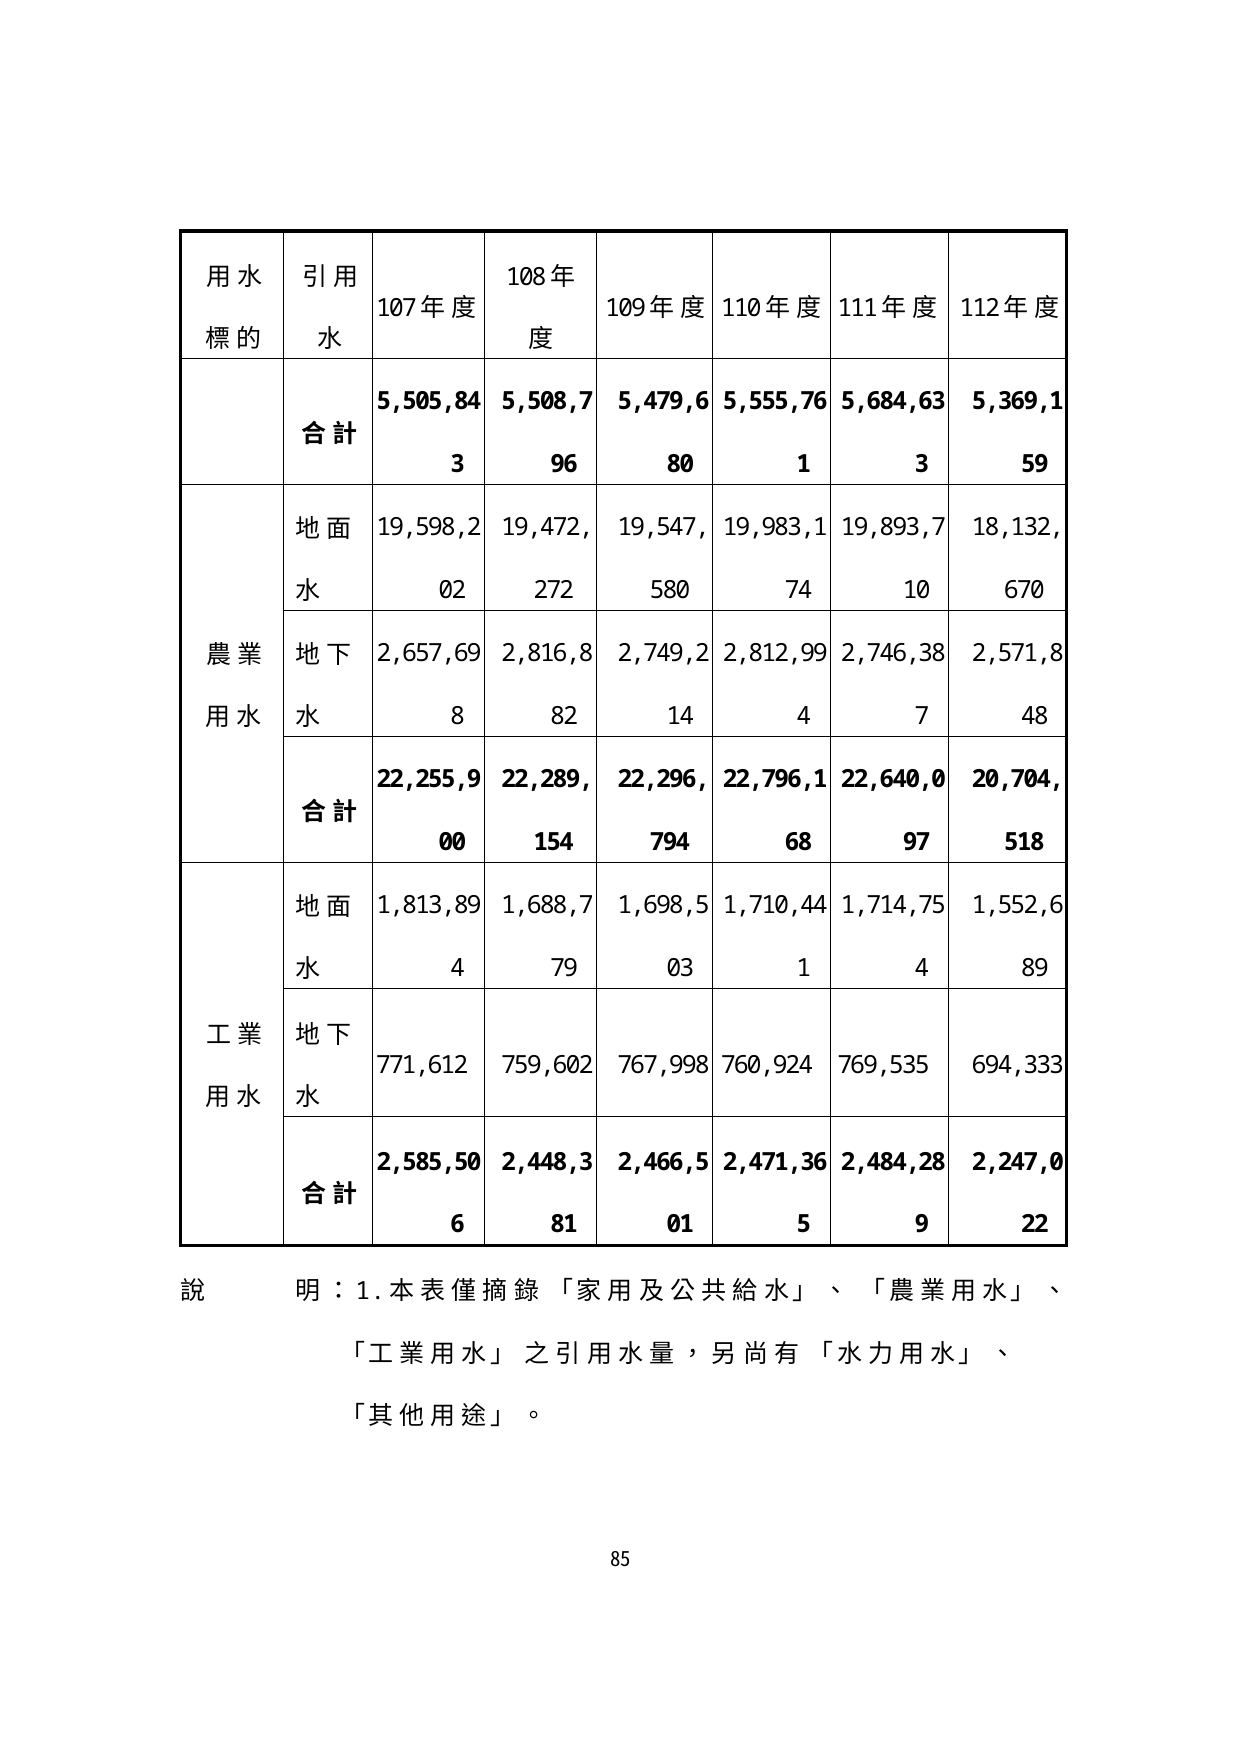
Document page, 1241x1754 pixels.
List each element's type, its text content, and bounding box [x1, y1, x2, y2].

table_cell 2,657,698 [373, 611, 484, 736]
table_cell 2,466,501 [597, 1117, 712, 1244]
table_cell 771,612 [373, 989, 484, 1116]
table_header 112年度 [949, 233, 1065, 357]
table_cell 5,369,159 [949, 359, 1065, 483]
table_cell 5,684,633 [831, 359, 948, 483]
table_cell 1,688,779 [485, 863, 596, 988]
table_cell 合計 [284, 737, 372, 862]
table_cell 2,812,994 [713, 611, 830, 736]
table_cell 22,796,168 [713, 737, 830, 862]
table_cell 22,296,794 [597, 737, 712, 862]
table_header 用水標的 [182, 233, 283, 357]
table_cell 22,255,900 [373, 737, 484, 862]
table_cell 2,749,214 [597, 611, 712, 736]
table_cell 759,602 [485, 989, 596, 1116]
table_cell 19,893,710 [831, 485, 948, 609]
table_header 引用水 [284, 233, 372, 357]
table_cell 5,505,843 [373, 359, 484, 483]
table_cell 1,552,689 [949, 863, 1065, 988]
table_header 108年度 [485, 233, 596, 357]
table_cell 2,746,387 [831, 611, 948, 736]
table_cell 5,508,796 [485, 359, 596, 483]
table_cell 22,640,097 [831, 737, 948, 862]
table_cell 760,924 [713, 989, 830, 1116]
table_cell 2,571,848 [949, 611, 1065, 736]
table_cell 1,813,894 [373, 863, 484, 988]
table_cell 19,983,174 [713, 485, 830, 609]
table_cell 769,535 [831, 989, 948, 1116]
table_cell 19,547,580 [597, 485, 712, 609]
table_cell 地下水 [284, 989, 372, 1116]
table_cell 694,333 [949, 989, 1065, 1116]
table_cell 2,816,882 [485, 611, 596, 736]
text 說 明：1.本表僅摘錄「家用及公共給水」、「農業用水」、「工業用水」之引用水量，另尚有「水力用水」、「其他用途」。 [177, 1247, 1063, 1434]
table_cell 工業用水 [182, 863, 283, 1244]
table_cell 19,472,272 [485, 485, 596, 609]
table_header 107年度 [373, 233, 484, 357]
table_cell 5,479,680 [597, 359, 712, 483]
table_cell 5,555,761 [713, 359, 830, 483]
table_cell [182, 359, 283, 483]
table_cell 2,448,381 [485, 1117, 596, 1244]
table_cell 18,132,670 [949, 485, 1065, 609]
table_cell 767,998 [597, 989, 712, 1116]
table_cell 地面水 [284, 485, 372, 609]
table_cell 1,714,754 [831, 863, 948, 988]
table_cell 2,247,022 [949, 1117, 1065, 1244]
table_header 110年度 [713, 233, 830, 357]
table_cell 20,704,518 [949, 737, 1065, 862]
table_cell 農業用水 [182, 485, 283, 862]
table_header 111年度 [831, 233, 948, 357]
table_cell 1,698,503 [597, 863, 712, 988]
table_cell 2,585,506 [373, 1117, 484, 1244]
table_header 109年度 [597, 233, 712, 357]
table_cell 19,598,202 [373, 485, 484, 609]
table_cell 合計 [284, 359, 372, 483]
table_cell 1,710,441 [713, 863, 830, 988]
table_cell 合計 [284, 1117, 372, 1244]
table_cell 地面水 [284, 863, 372, 988]
table_cell 2,484,289 [831, 1117, 948, 1244]
table_cell 地下水 [284, 611, 372, 736]
table_cell 2,471,365 [713, 1117, 830, 1244]
table_cell 22,289,154 [485, 737, 596, 862]
